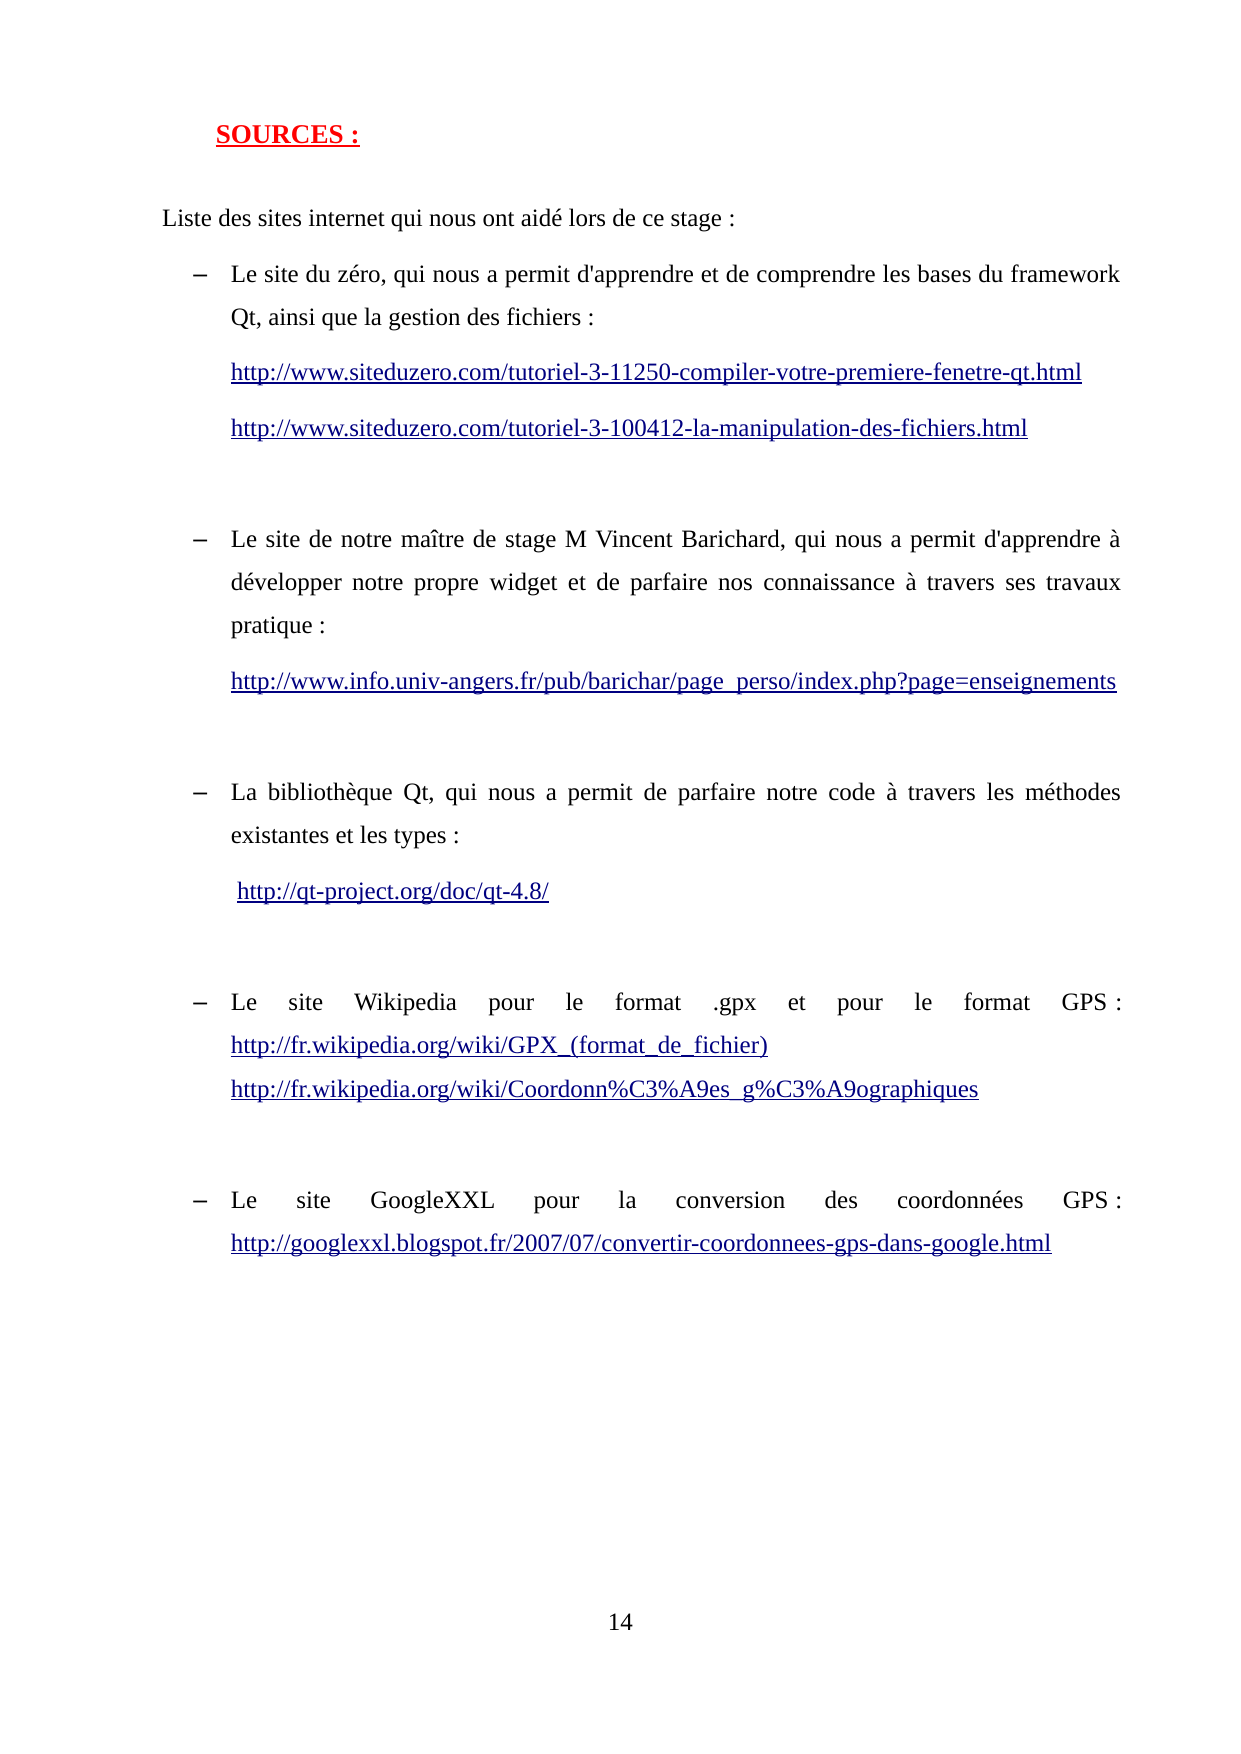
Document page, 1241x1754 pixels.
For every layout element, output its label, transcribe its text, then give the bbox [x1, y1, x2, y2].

list Le site de notre maître de stage M Vincent Barichard, qui nous a permit d'apprendre à développer notre propre widget et de parfaire nos connaissance à travers ses travaux pratique : [193, 524, 1122, 639]
list Le site Wikipedia pour le format .gpx et pour le format GPS : http://fr.wikipedia.org/wiki/GPX_(format_de_fichier) http://fr.wikipedia.org/wiki/Coordonn%C3%A9es_g%C3%A9ographiques [193, 987, 1122, 1102]
list http://www.info.univ-angers.fr/pub/barichar/page_perso/index.php?page=enseignements [193, 666, 1122, 695]
list http://www.siteduzero.com/tutoriel-3-11250-compiler-votre-premiere-fenetre-qt.html [193, 357, 1122, 386]
text Liste des sites internet qui nous ont aidé lors de ce stage : [118, 203, 1122, 232]
list Le site GoogleXXL pour la conversion des coordonnées GPS : http://googlexxl.blogspot.fr/2007/07/convertir-coordonnees-gps-dans-google.html [193, 1185, 1122, 1257]
subtitle SOURCES : [156, 118, 1122, 149]
list La bibliothèque Qt, qui nous a permit de parfaire notre code à travers les méthodes existantes et les types : [193, 777, 1122, 849]
list http://qt-project.org/doc/qt-4.8/ [193, 876, 1122, 905]
list Le site du zéro, qui nous a permit d'apprendre et de comprendre les bases du framework Qt, ainsi que la gestion des fichiers : [193, 259, 1122, 331]
list http://www.siteduzero.com/tutoriel-3-100412-la-manipulation-des-fichiers.html [193, 413, 1122, 442]
